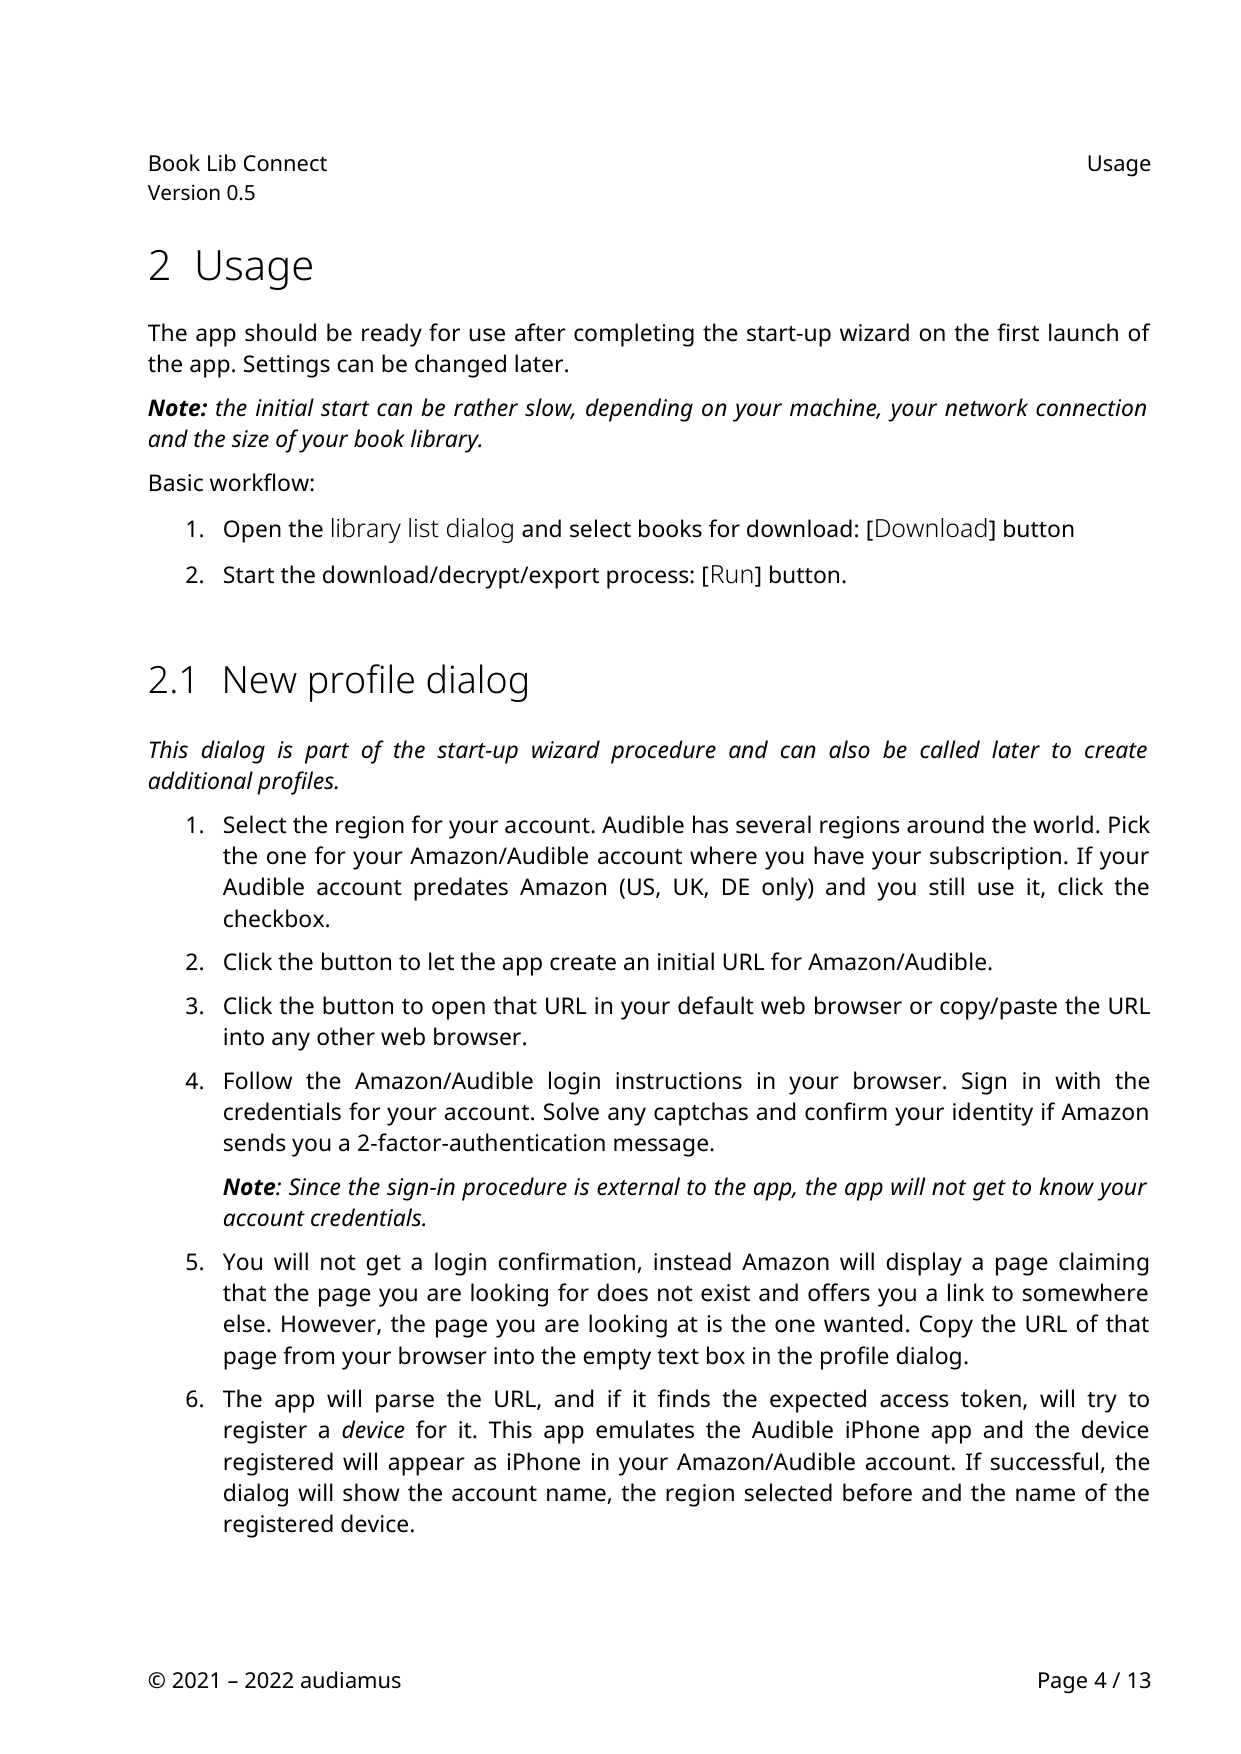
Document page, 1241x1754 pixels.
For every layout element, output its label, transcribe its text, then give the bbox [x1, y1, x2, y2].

list Select the region for your account. Audible has several regions around the world. Pick the one for your Amazon/Audible account where you have your subscription. If your Audible account predates Amazon (US, UK, DE only) and you still use it, click the checkbox. [185, 809, 1152, 934]
list Open the library list dialog and select books for download: [Download] button [185, 511, 1152, 544]
text The app should be ready for use after completing the start-up wizard on the first launch of the app. Settings can be changed later. [148, 317, 1152, 379]
subtitle Usage [148, 235, 1152, 292]
list Note: Since the sign-in procedure is external to the app, the app will not get to know your account credentials. [185, 1171, 1152, 1233]
text Basic workflow: [148, 467, 1152, 498]
list The app will parse the URL, and if it finds the expected access token, will try to register a device for it. This app emulates the Audible iPhone app and the device registered will appear as iPhone in your Amazon/Audible account. If successful, the dialog will show the account name, the region selected before and the name of the registered device. [185, 1383, 1152, 1539]
text This dialog is part of the start-up wizard procedure and can also be called later to create additional profiles. [148, 734, 1152, 796]
text Note: the initial start can be rather slow, depending on your machine, your network connection and the size of your book library. [148, 392, 1152, 454]
list Click the button to open that URL in your default web browser or copy/paste the URL into any other web browser. [185, 990, 1152, 1052]
list You will not get a login confirmation, instead Amazon will display a page claiming that the page you are looking for does not exist and offers you a link to somewhere else. However, the page you are looking at is the one wanted. Copy the URL of that page from your browser into the empty text box in the profile dialog. [185, 1246, 1152, 1371]
list Click the button to let the app create an initial URL for Amazon/Audible. [185, 946, 1152, 977]
list Follow the Amazon/Audible login instructions in your browser. Sign in with the credentials for your account. Solve any captchas and confirm your identity if Amazon sends you a 2-factor-authentication message. [185, 1065, 1152, 1158]
subtitle New profile dialog [148, 653, 1152, 704]
list Start the download/decrypt/export process: [Run] button. [185, 557, 1152, 591]
